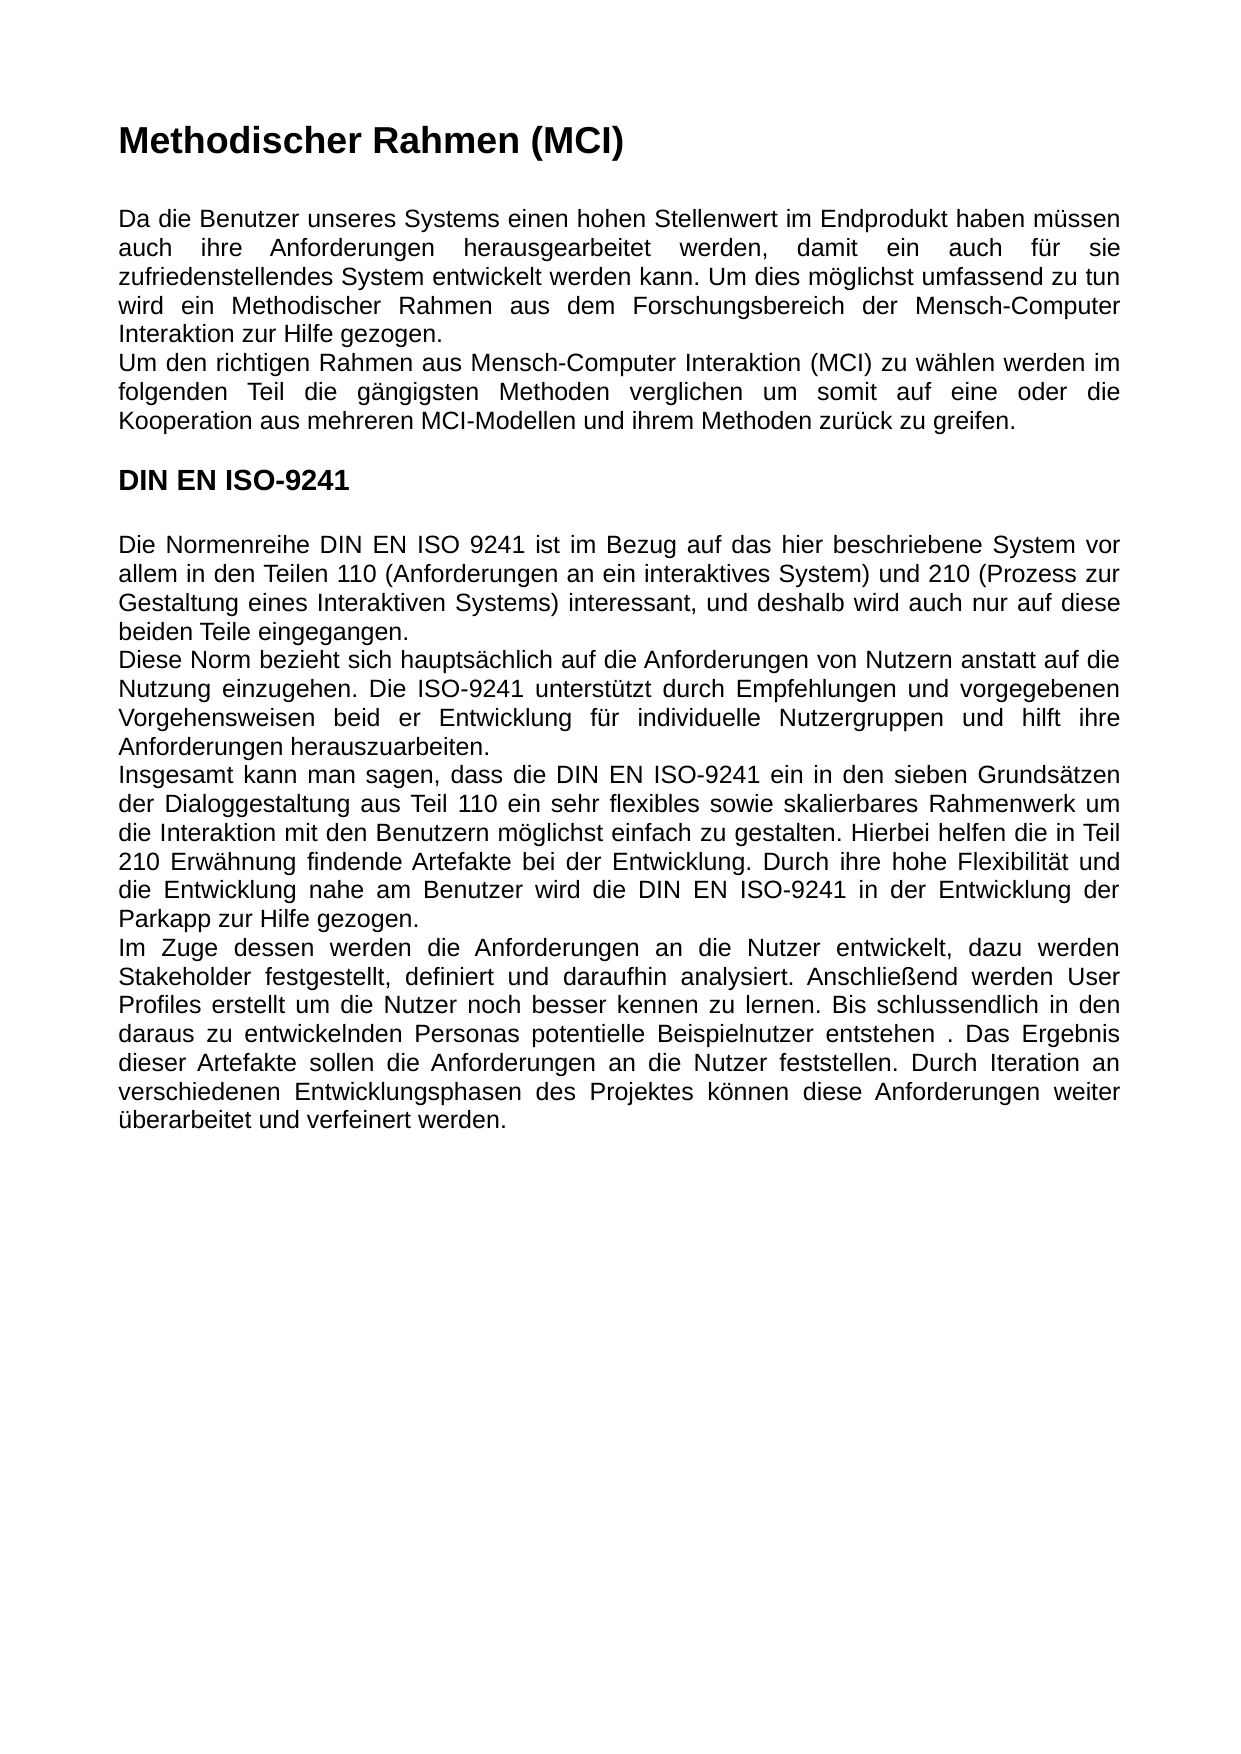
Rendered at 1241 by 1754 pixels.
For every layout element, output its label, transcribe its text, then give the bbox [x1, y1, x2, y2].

text Die Normenreihe DIN EN ISO 9241 ist im Bezug auf das hier beschriebene System vor allem in den Teilen 110 (Anforderungen an ein interaktives System) und 210 (Prozess zur Gestaltung eines Interaktiven Systems) interessant, und deshalb wird auch nur auf diese beiden Teile eingegangen. [118, 530, 1122, 645]
text Da die Benutzer unseres Systems einen hohen Stellenwert im Endprodukt haben müssen auch ihre Anforderungen herausgearbeitet werden, damit ein auch für sie zufriedenstellendes System entwickelt werden kann. Um dies möglichst umfassend zu tun wird ein Methodischer Rahmen aus dem Forschungsbereich der Mensch-Computer Interaktion zur Hilfe gezogen. [118, 204, 1122, 348]
text DIN EN ISO-9241 [118, 463, 1122, 497]
text Diese Norm bezieht sich hauptsächlich auf die Anforderungen von Nutzern anstatt auf die Nutzung einzugehen. Die ISO-9241 unterstützt durch Empfehlungen und vorgegebenen Vorgehensweisen beid er Entwicklung für individuelle Nutzergruppen und hilft ihre Anforderungen herauszuarbeiten. [118, 645, 1122, 760]
text Insgesamt kann man sagen, dass die DIN EN ISO-9241 ein in den sieben Grundsätzen der Dialoggestaltung aus Teil 110 ein sehr flexibles sowie skalierbares Rahmenwerk um die Interaktion mit den Benutzern möglichst einfach zu gestalten. Hierbei helfen die in Teil 210 Erwähnung findende Artefakte bei der Entwicklung. Durch ihre hohe Flexibilität und die Entwicklung nahe am Benutzer wird die DIN EN ISO-9241 in der Entwicklung der Parkapp zur Hilfe gezogen. [118, 760, 1122, 933]
text Methodischer Rahmen (MCI) [118, 118, 1122, 161]
text Um den richtigen Rahmen aus Mensch-Computer Interaktion (MCI) zu wählen werden im folgenden Teil die gängigsten Methoden verglichen um somit auf eine oder die Kooperation aus mehreren MCI-Modellen und ihrem Methoden zurück zu greifen. [118, 348, 1122, 434]
text Im Zuge dessen werden die Anforderungen an die Nutzer entwickelt, dazu werden Stakeholder festgestellt, definiert und daraufhin analysiert. Anschließend werden User Profiles erstellt um die Nutzer noch besser kennen zu lernen. Bis schlussendlich in den daraus zu entwickelnden Personas potentielle Beispielnutzer entstehen . Das Ergebnis dieser Artefakte sollen die Anforderungen an die Nutzer feststellen. Durch Iteration an verschiedenen Entwicklungsphasen des Projektes können diese Anforderungen weiter überarbeitet und verfeinert werden. [118, 933, 1122, 1134]
